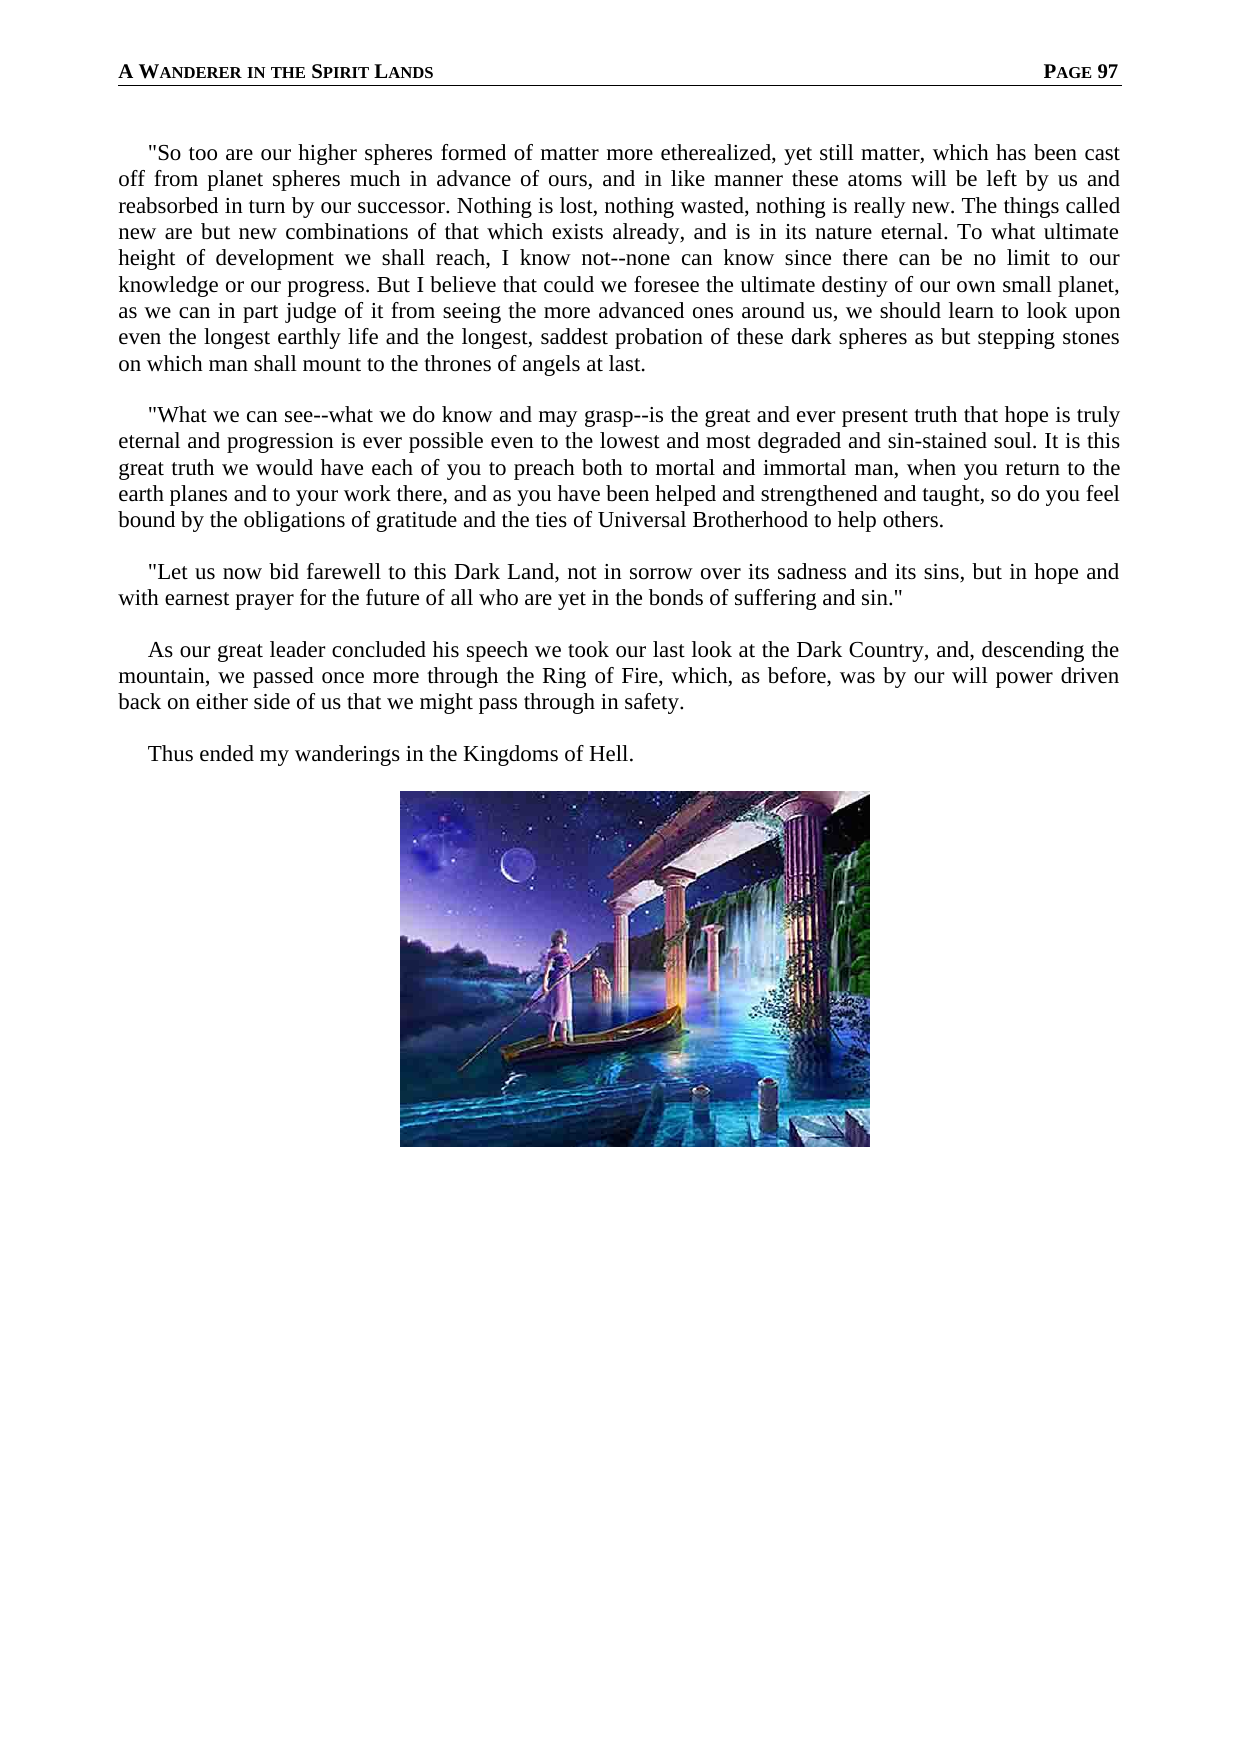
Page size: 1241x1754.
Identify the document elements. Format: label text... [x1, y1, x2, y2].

text "What we can see--what we do know and may grasp--is the great and ever present truth that hope is truly eternal and progression is ever possible even to the lowest and most degraded and sin-stained soul. It is this great truth we would have each of you to preach both to mortal and immortal man, when you return to the earth planes and to your work there, and as you have been helped and strengthened and taught, so do you feel bound by the obligations of gratitude and the ties of Universal Brotherhood to help others. [118, 401, 1122, 533]
text Thus ended my wanderings in the Kingdoms of Hell. [118, 740, 1122, 766]
text "So too are our higher spheres formed of matter more etherealized, yet still matter, which has been cast off from planet spheres much in advance of ours, and in like manner these atoms will be left by us and reabsorbed in turn by our successor. Nothing is lost, nothing wasted, nothing is really new. The things called new are but new combinations of that which exists already, and is in its nature eternal. To what ultimate height of development we shall reach, I know not--none can know since there can be no limit to our knowledge or our progress. But I believe that could we foresee the ultimate destiny of our own small planet, as we can in part judge of it from seeing the more advanced ones around us, we should learn to look upon even the longest earthly life and the longest, saddest probation of these dark spheres as but stepping stones on which man shall mount to the thrones of angels at last. [118, 139, 1122, 376]
text As our great leader concluded his speech we took our last look at the Dark Country, and, descending the mountain, we passed once more through the Ring of Fire, which, as before, was by our will power driven back on either side of us that we might pass through in safety. [118, 636, 1122, 715]
picture [400, 791, 870, 1147]
text "Let us now bid farewell to this Dark Land, not in sorrow over its sadness and its sins, but in hope and with earnest prayer for the future of all who are yet in the bonds of suffering and sin." [118, 558, 1122, 611]
